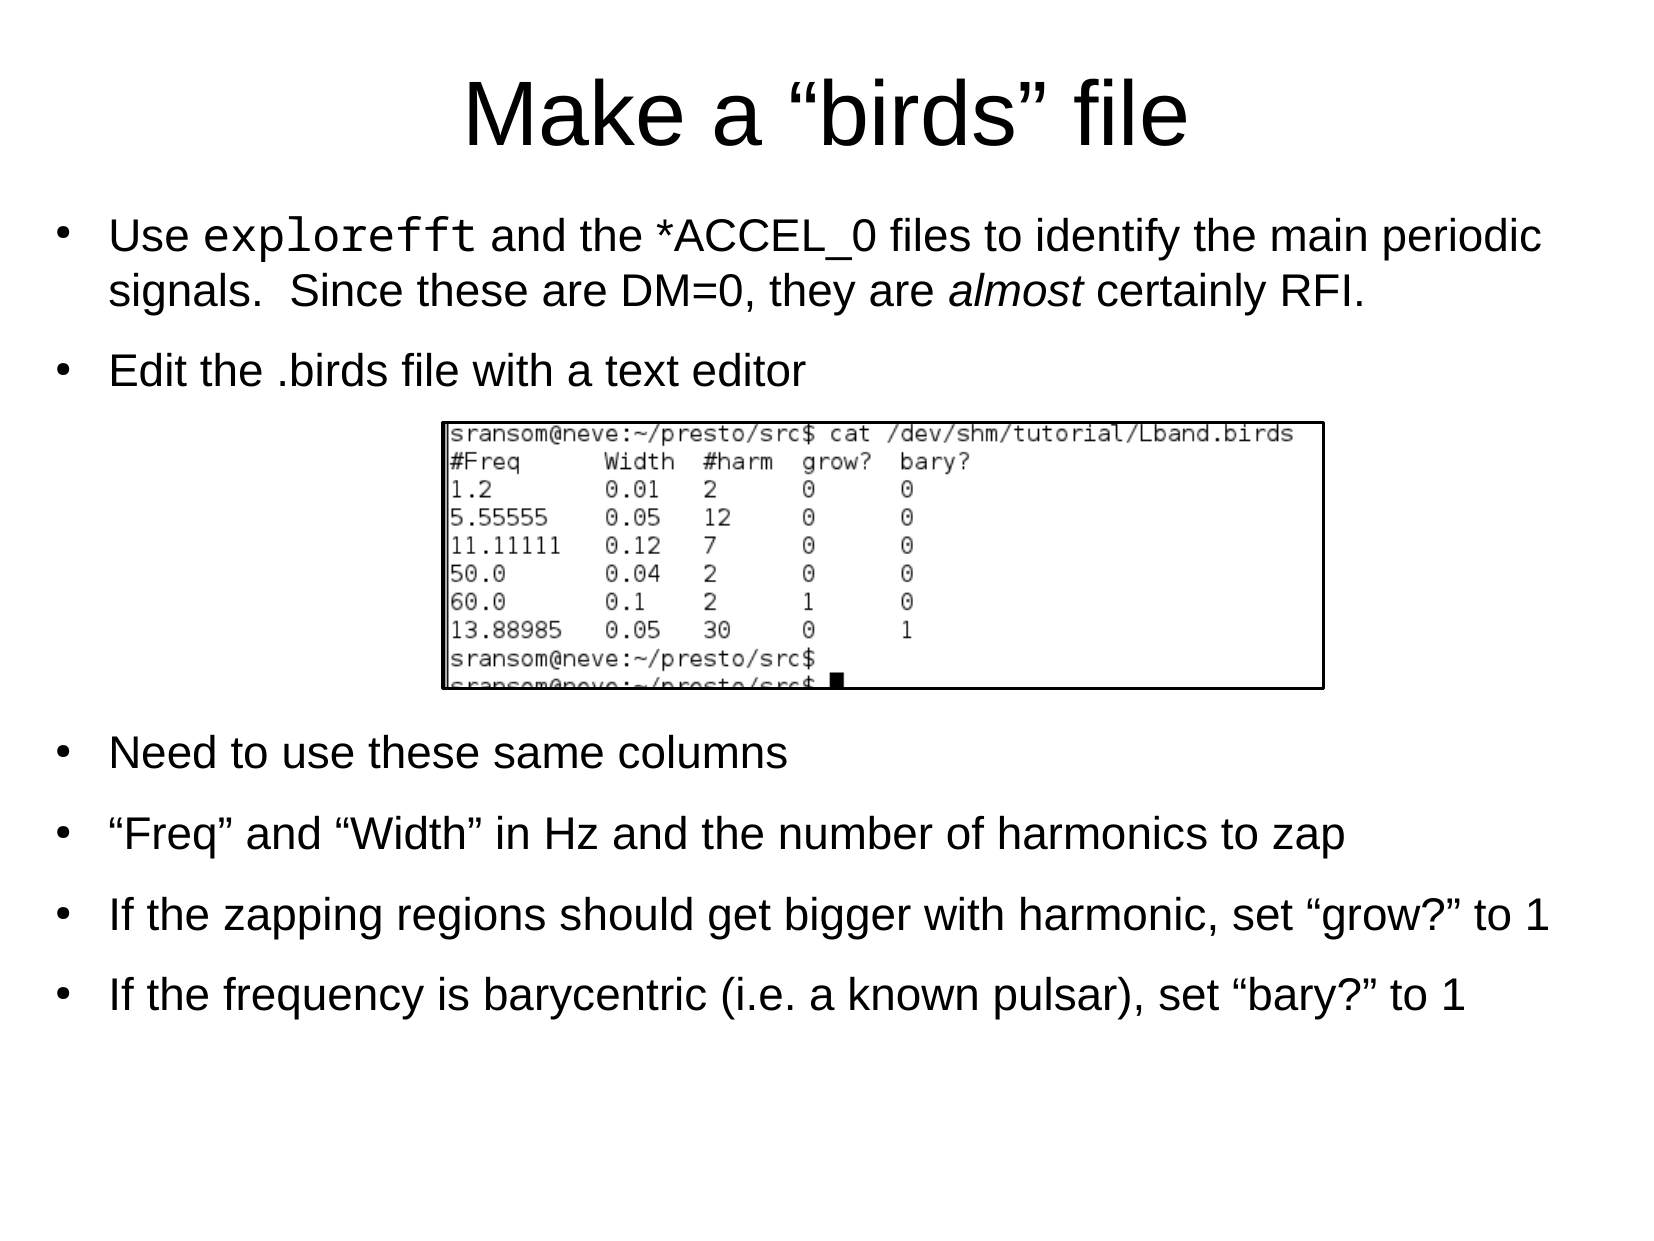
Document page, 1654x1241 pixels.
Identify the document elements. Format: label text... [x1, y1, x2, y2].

list Need to use these same columns “Freq” and “Width” in Hz and the number of harmonics to zap If the zapping regions should get bigger with harmonic, set “grow?” to 1 If the frequency is barycentric (i.e. a known pulsar), set “bary?” to 1 [37, 726, 1631, 1051]
title Make a “birds” file [82, 41, 1571, 186]
list Use explorefft and the *ACCEL_0 files to identify the main periodic signals. Since these are DM=0, they are almost certainly RFI. Edit the .birds file with a text editor [37, 201, 1631, 413]
picture [444, 424, 1323, 687]
